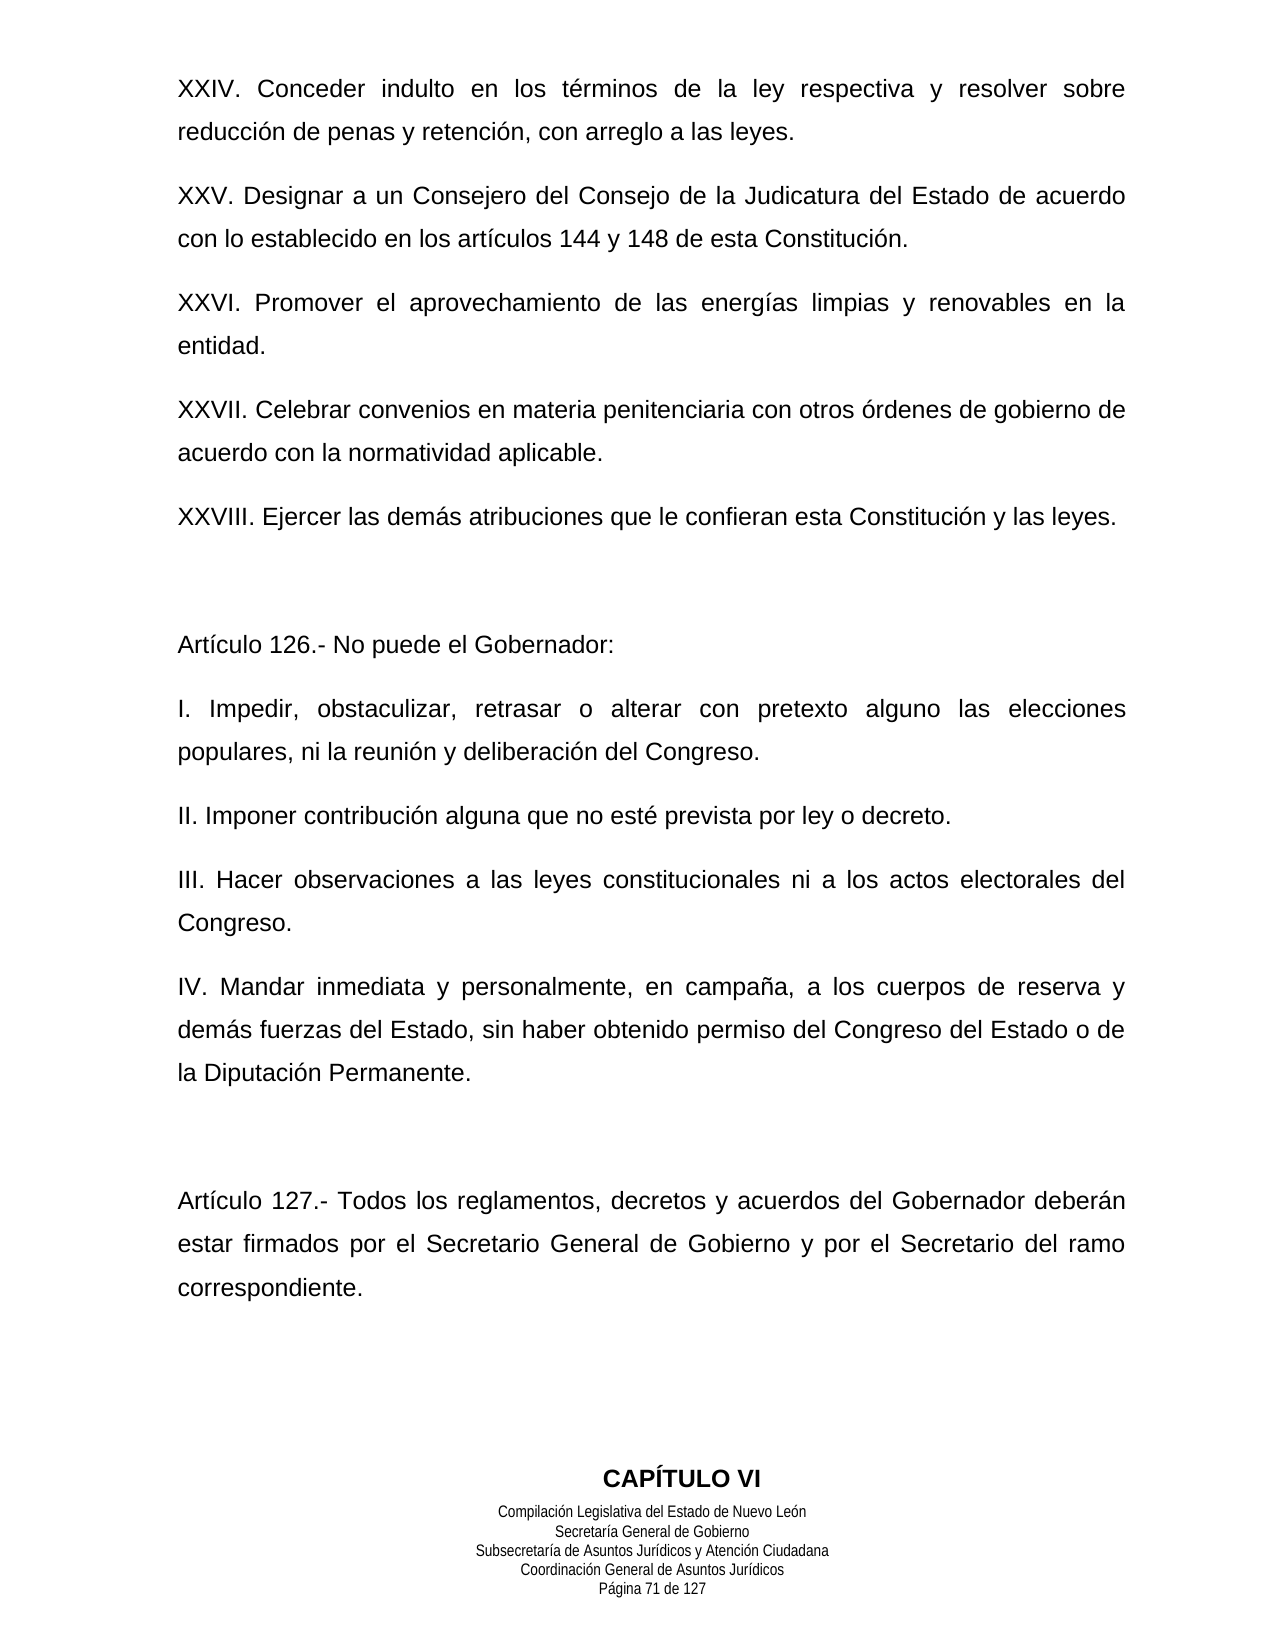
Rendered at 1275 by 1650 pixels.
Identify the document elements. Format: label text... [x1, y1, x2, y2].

text XXVI. Promover el aprovechamiento de las energías limpias y renovables en la entidad. [177, 288, 1127, 360]
text Artículo 127.- Todos los reglamentos, decretos y acuerdos del Gobernador deberán estar firmados por el Secretario General de Gobierno y por el Secretario del ramo correspondiente. [177, 1186, 1127, 1301]
text XXVIII. Ejercer las demás atribuciones que le confieran esta Constitución y las leyes. [177, 502, 1127, 531]
text CAPÍTULO VI [236, 1464, 1127, 1493]
text XXV. Designar a un Consejero del Consejo de la Judicatura del Estado de acuerdo con lo establecido en los artículos 144 y 148 de esta Constitución. [177, 181, 1127, 253]
text Artículo 126.- No puede el Gobernador: [177, 630, 1127, 659]
text XXVII. Celebrar convenios en materia penitenciaria con otros órdenes de gobierno de acuerdo con la normatividad aplicable. [177, 395, 1127, 467]
text I. Impedir, obstaculizar, retrasar o alterar con pretexto alguno las elecciones populares, ni la reunión y deliberación del Congreso. [177, 694, 1127, 766]
text IV. Mandar inmediata y personalmente, en campaña, a los cuerpos de reserva y demás fuerzas del Estado, sin haber obtenido permiso del Congreso del Estado o de la Diputación Permanente. [177, 972, 1127, 1087]
text XXIV. Conceder indulto en los términos de la ley respectiva y resolver sobre reducción de penas y retención, con arreglo a las leyes. [177, 74, 1127, 146]
text III. Hacer observaciones a las leyes constitucionales ni a los actos electorales del Congreso. [177, 865, 1127, 937]
text II. Imponer contribución alguna que no esté prevista por ley o decreto. [177, 801, 1127, 830]
